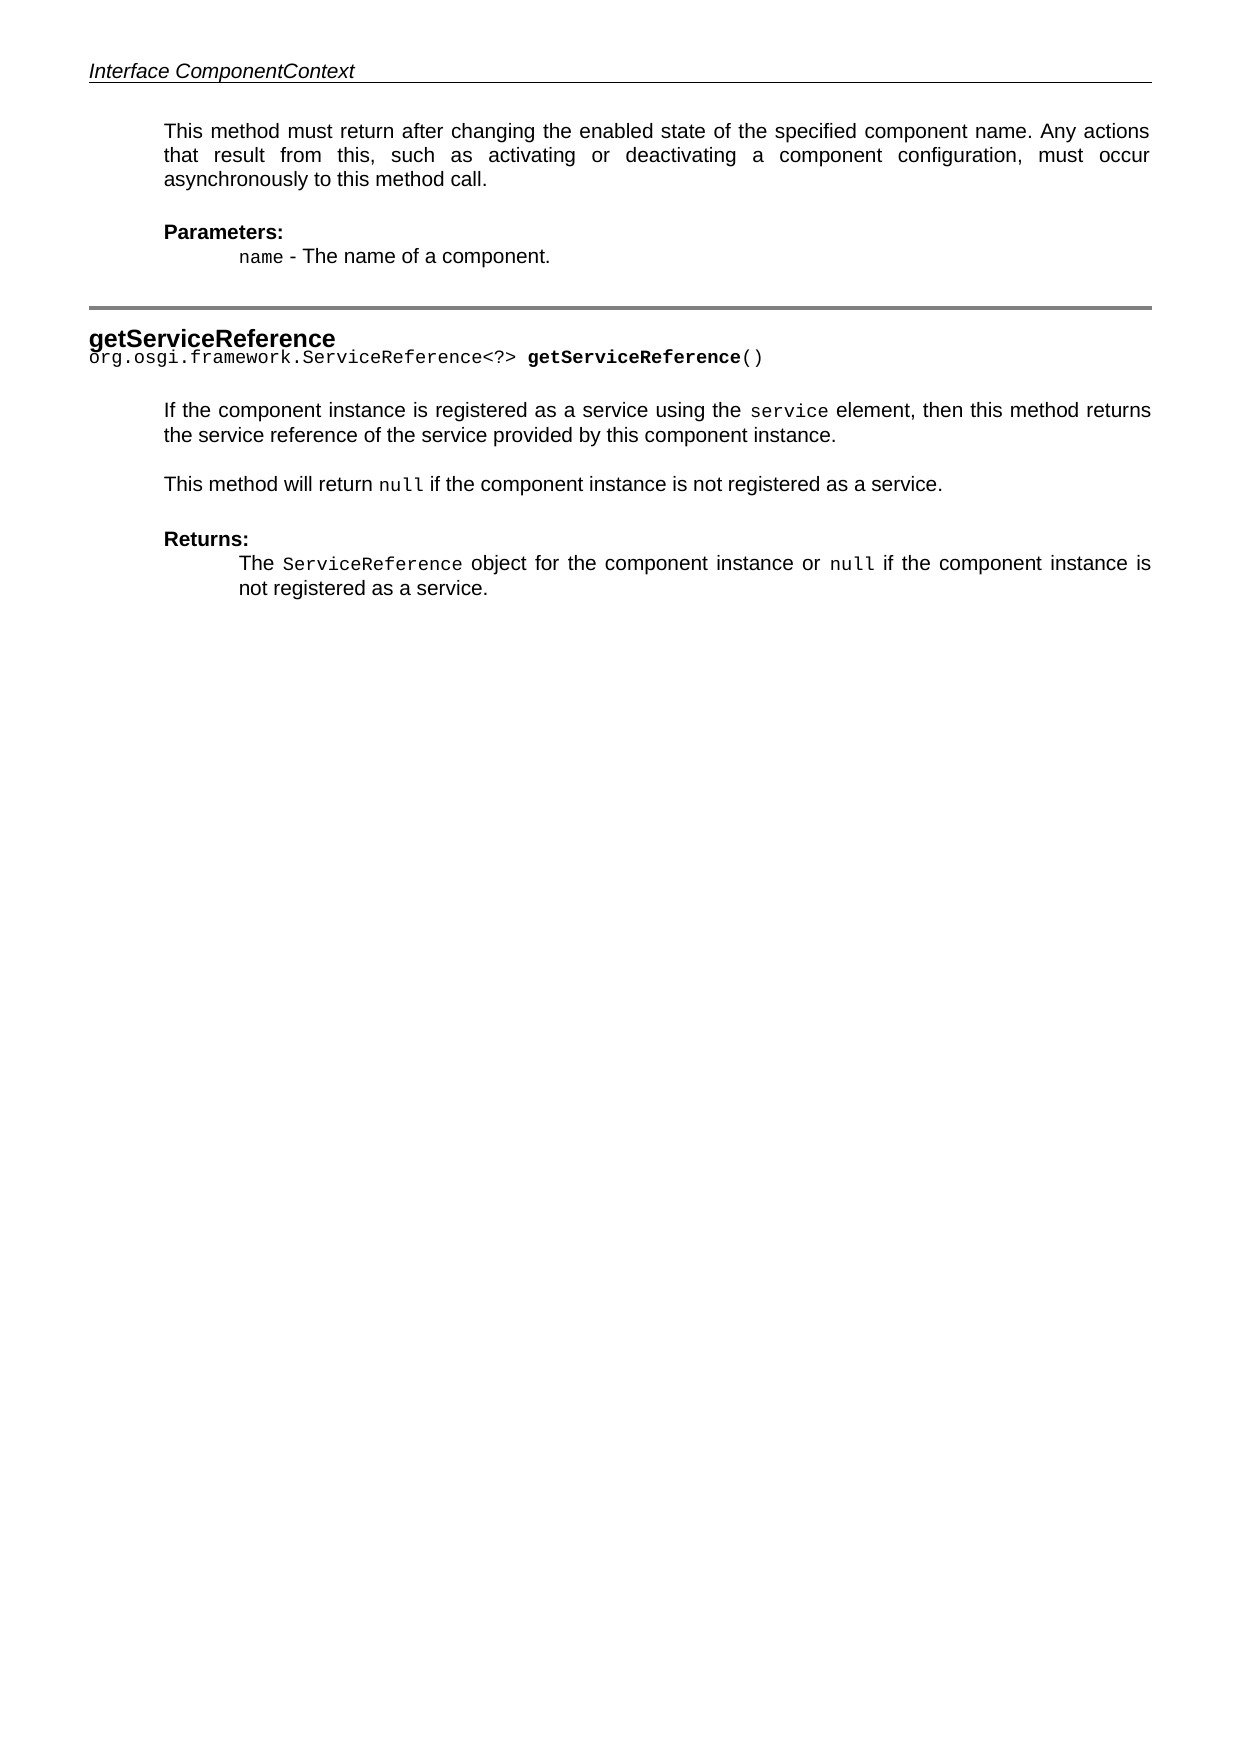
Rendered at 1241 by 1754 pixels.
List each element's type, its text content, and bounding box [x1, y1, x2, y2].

text This method must return after changing the enabled state of the specified component name. Any actions that result from this, such as activating or deactivating a component configuration, must occur asynchronously to this method call. [163, 118, 1152, 190]
text This method will return null if the component instance is not registered as a service. [163, 472, 1152, 497]
text Parameters: [163, 219, 1152, 243]
text Returns: [163, 526, 1152, 550]
text name - The name of a component. [238, 243, 1152, 269]
text If the component instance is registered as a service using the service element, then this method returns the service reference of the service provided by this component instance. [163, 398, 1152, 447]
text The ServiceReference object for the component instance or null if the component instance is not registered as a service. [238, 550, 1152, 599]
text org.osgi.framework.ServiceReference<?> getServiceReference() [88, 347, 1152, 369]
